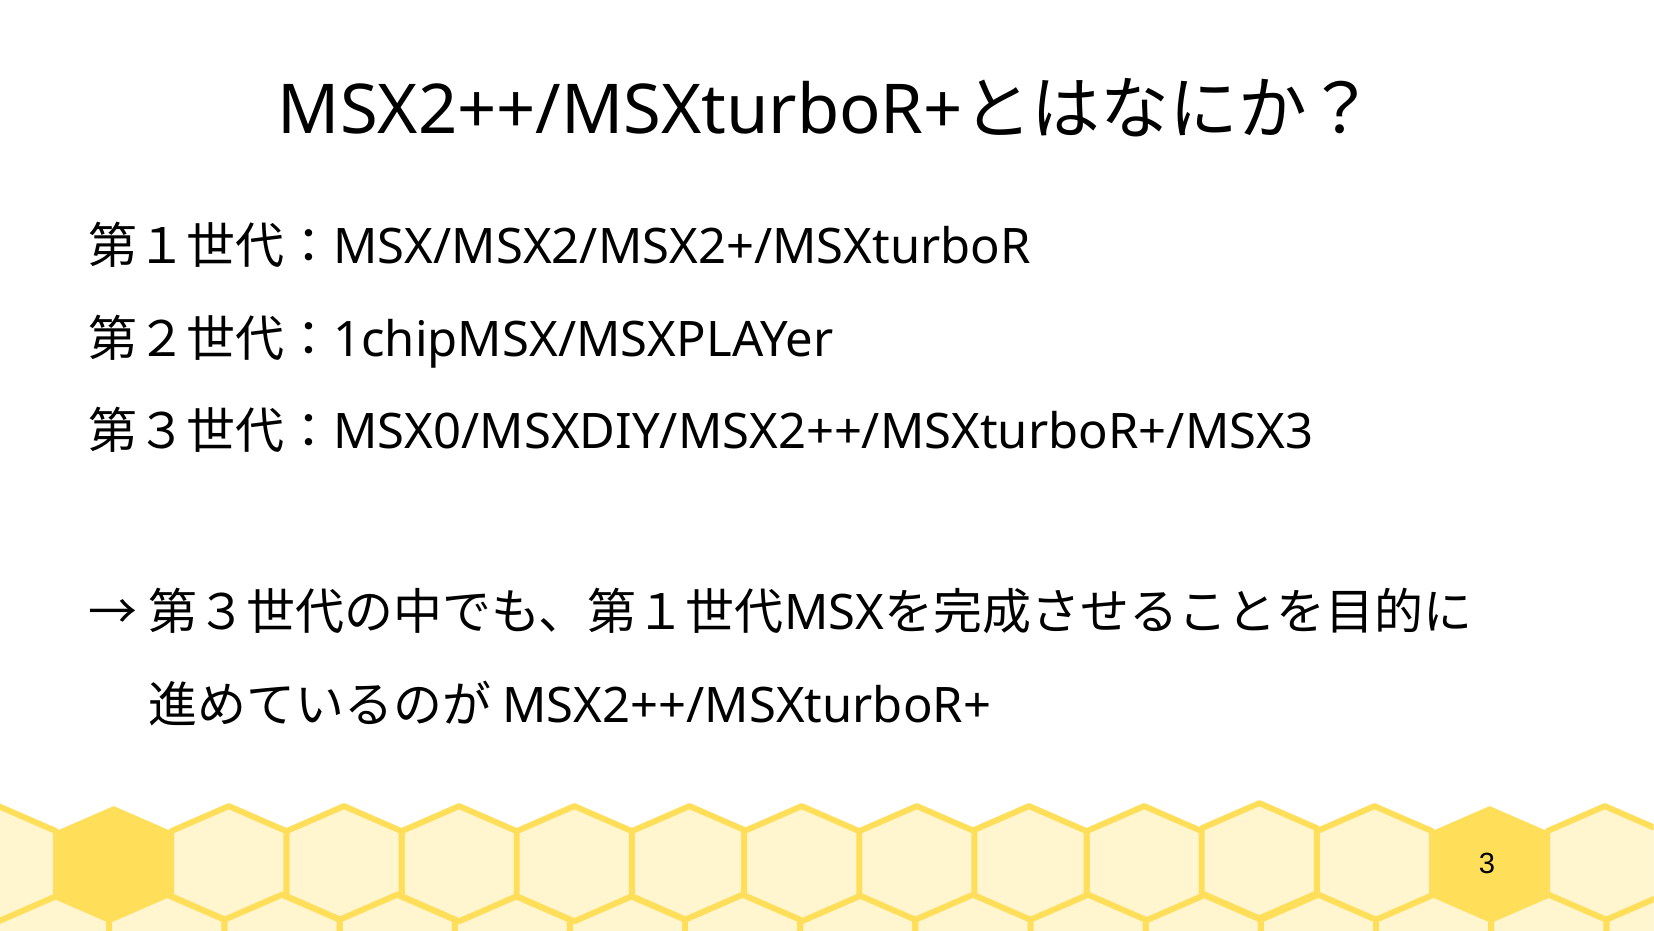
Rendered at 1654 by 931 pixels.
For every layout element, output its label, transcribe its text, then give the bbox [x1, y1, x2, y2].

list 第１世代：MSX/MSX2/MSX2+/MSXturboR 第２世代：1chipMSX/MSXPLAYer 第３世代：MSX0/MSXDIY/MSX2++/MSXturboR+/MSX3 → 第３世代の中でも、第１世代MSXを完成させることを目的に 進めているのが MSX2++/MSXturboR+ [88, 206, 1565, 739]
title MSX2++/MSXturboR+とはなにか？ [88, 29, 1565, 178]
